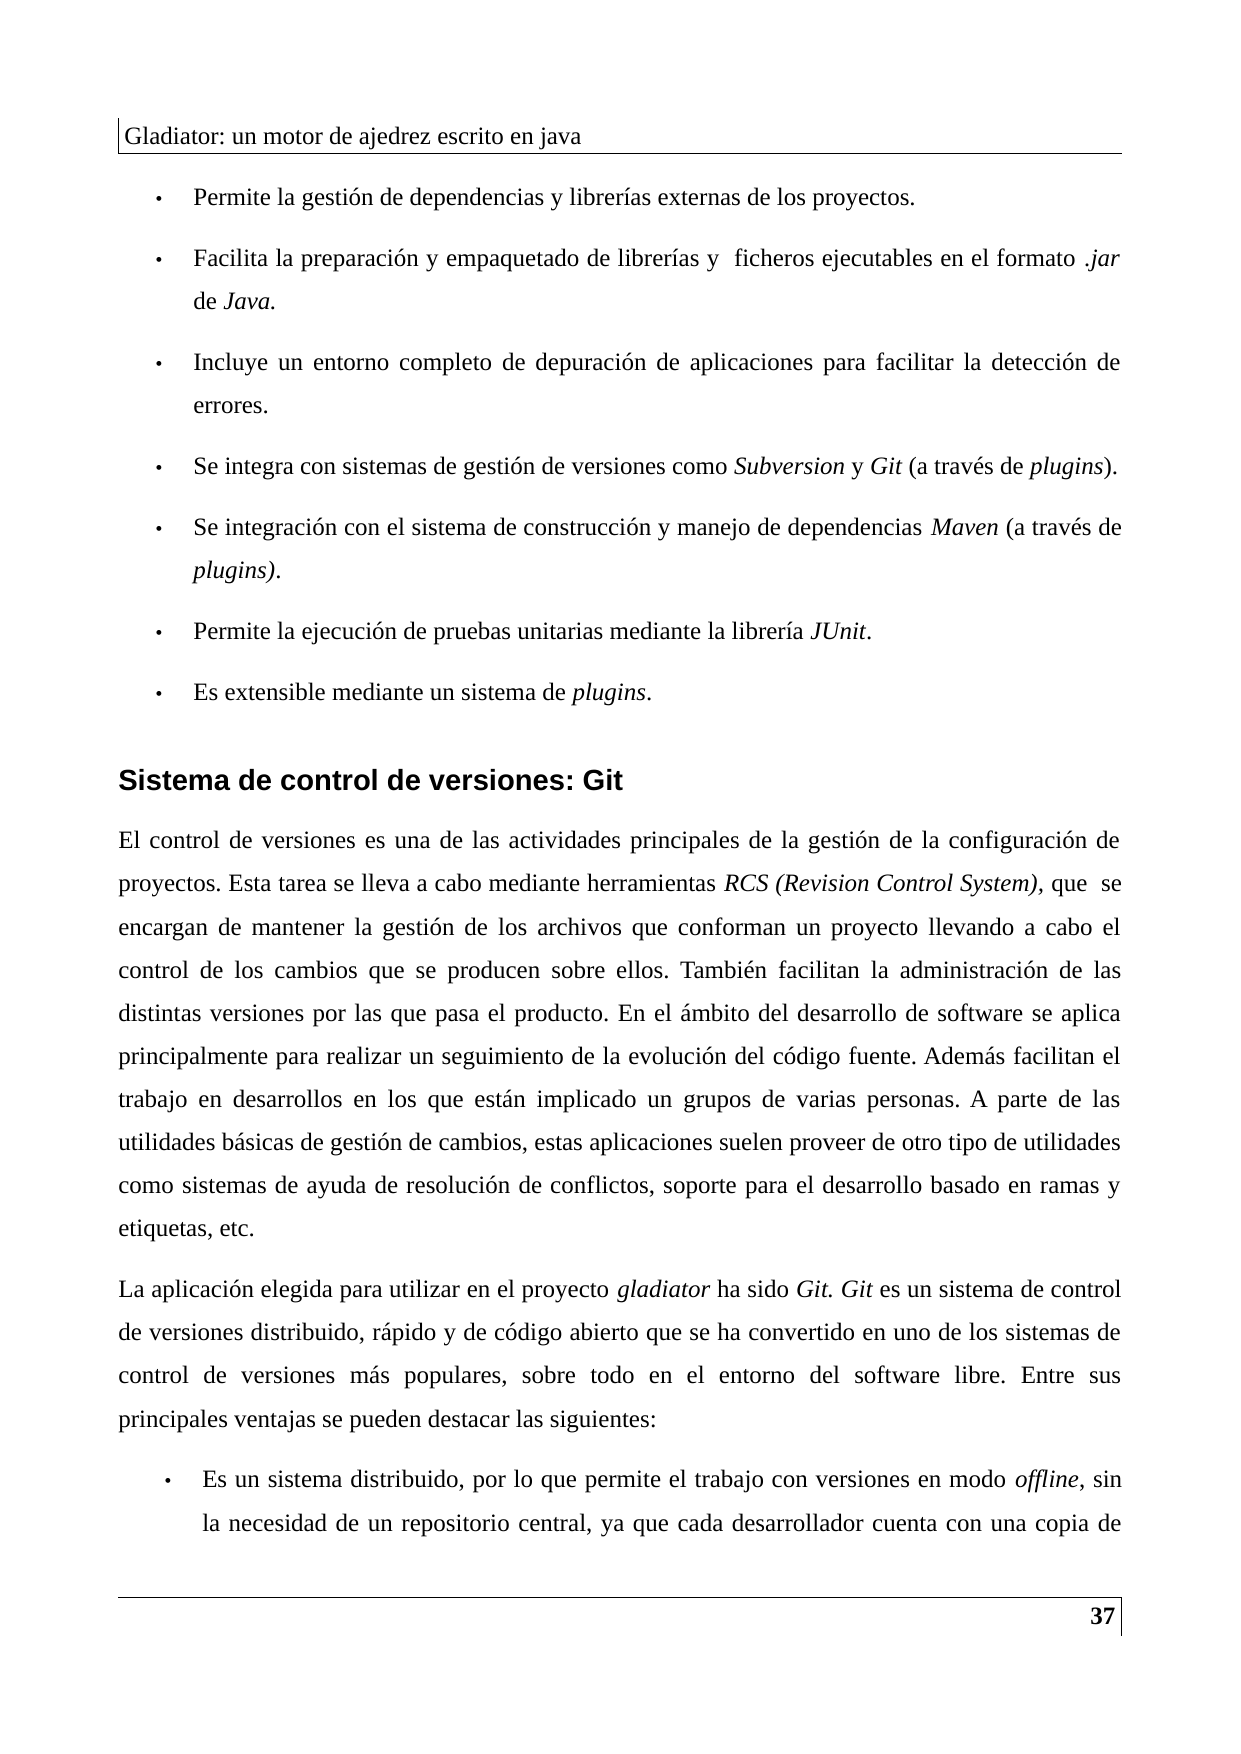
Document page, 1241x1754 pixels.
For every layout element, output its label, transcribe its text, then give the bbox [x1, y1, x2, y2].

list Facilita la preparación y empaquetado de librerías y ficheros ejecutables en el formato .jar de Java. [156, 243, 1122, 315]
list Se integra con sistemas de gestión de versiones como Subversion y Git (a través de plugins). [156, 451, 1122, 480]
list Permite la ejecución de pruebas unitarias mediante la librería JUnit. [156, 616, 1122, 644]
list Es un sistema distribuido, por lo que permite el trabajo con versiones en modo offline, sin la necesidad de un repositorio central, ya que cada desarrollador cuenta con una copia de [164, 1464, 1122, 1536]
text El control de versiones es una de las actividades principales de la gestión de la configuración de proyectos. Esta tarea se lleva a cabo mediante herramientas RCS (Revision Control System), que se encargan de mantener la gestión de los archivos que conforman un proyecto llevando a cabo el control de los cambios que se producen sobre ellos. También facilitan la administración de las distintas versiones por las que pasa el producto. En el ámbito del desarrollo de software se aplica principalmente para realizar un seguimiento de la evolución del código fuente. Además facilitan el trabajo en desarrollos en los que están implicado un grupos de varias personas. A parte de las utilidades básicas de gestión de cambios, estas aplicaciones suelen proveer de otro tipo de utilidades como sistemas de ayuda de resolución de conflictos, soporte para el desarrollo basado en ramas y etiquetas, etc. [118, 825, 1122, 1242]
list Es extensible mediante un sistema de plugins. [156, 677, 1122, 705]
subtitle Sistema de control de versiones: Git [118, 762, 1122, 796]
list Incluye un entorno completo de depuración de aplicaciones para facilitar la detección de errores. [156, 347, 1122, 419]
list Permite la gestión de dependencias y librerías externas de los proyectos. [156, 182, 1122, 211]
list Se integración con el sistema de construcción y manejo de dependencias Maven (a través de plugins). [156, 512, 1122, 584]
text La aplicación elegida para utilizar en el proyecto gladiator ha sido Git. Git es un sistema de control de versiones distribuido, rápido y de código abierto que se ha convertido en uno de los sistemas de control de versiones más populares, sobre todo en el entorno del software libre. Entre sus principales ventajas se pueden destacar las siguientes: [118, 1274, 1122, 1432]
